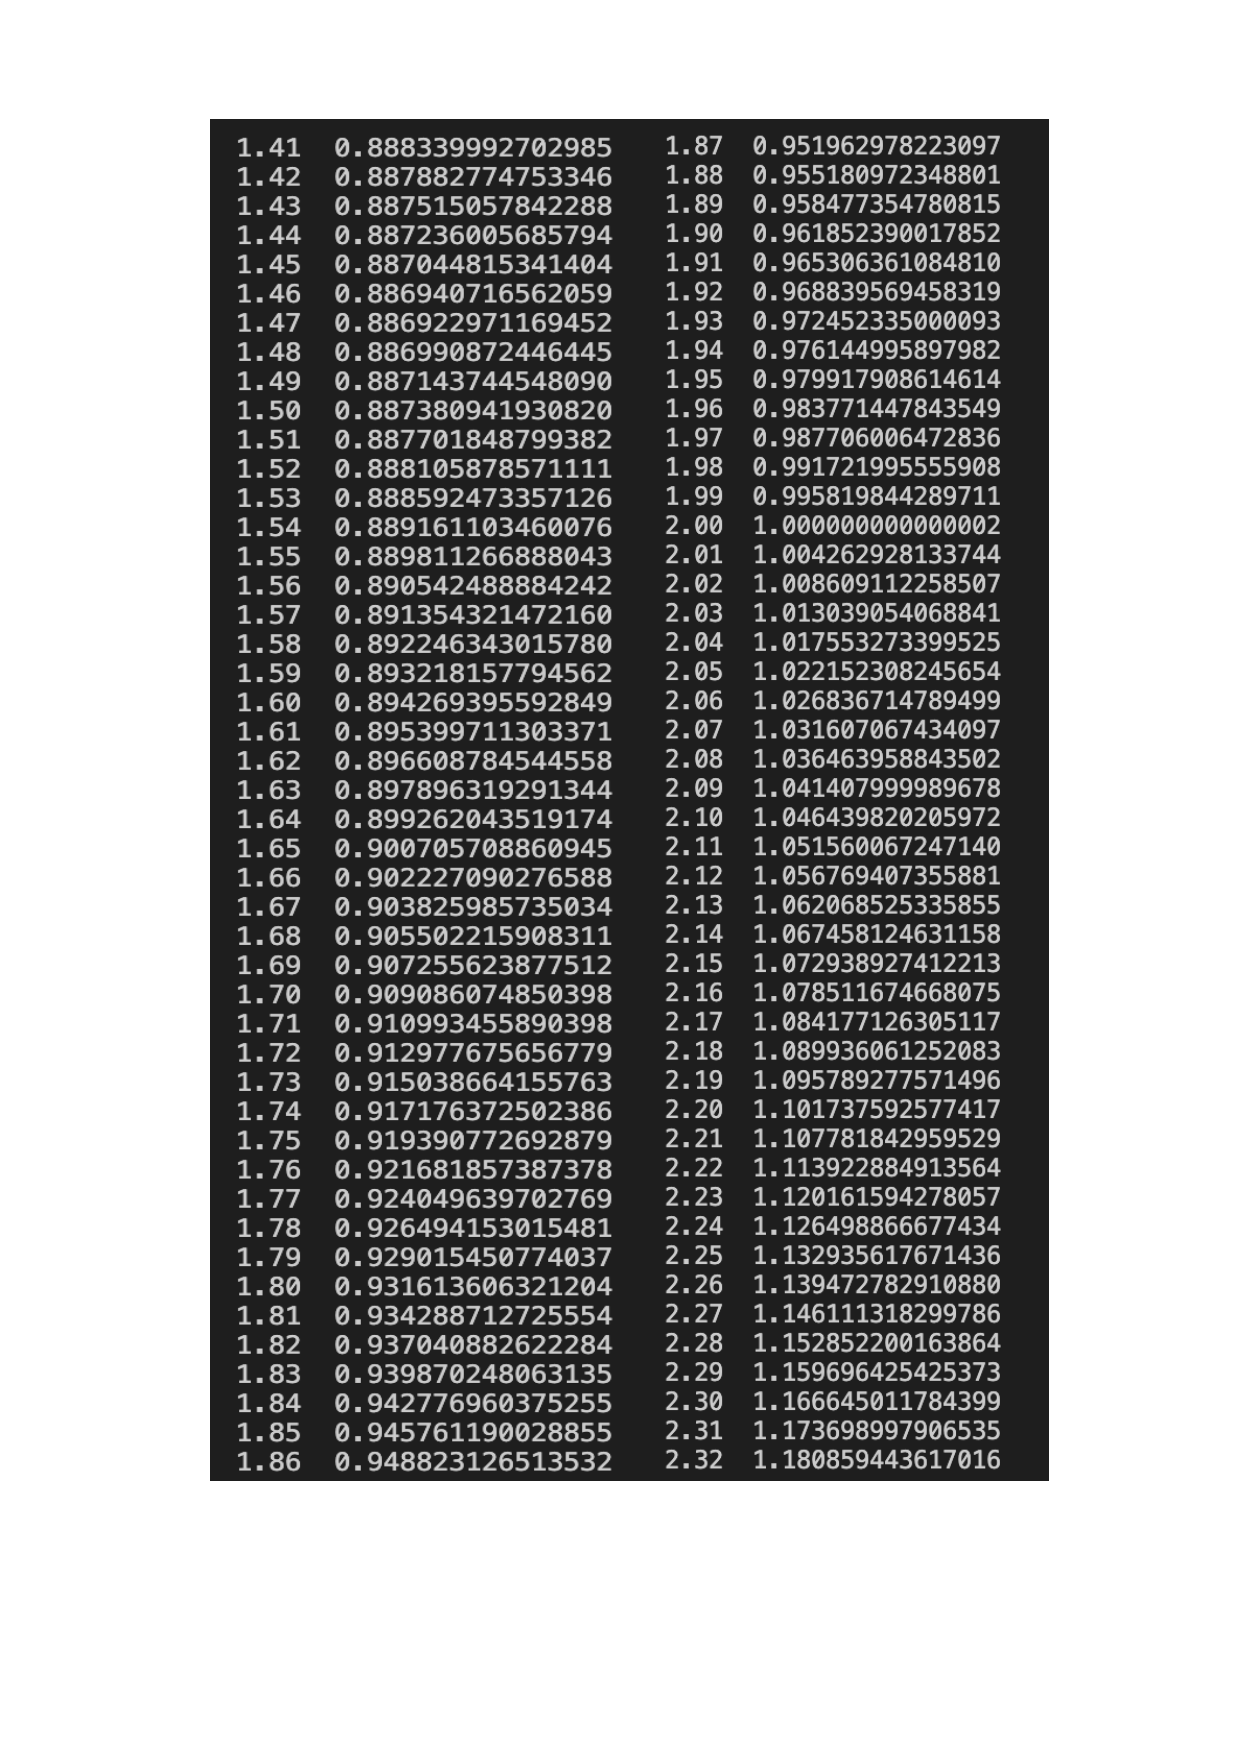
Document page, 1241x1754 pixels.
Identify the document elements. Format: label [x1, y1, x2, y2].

picture [210, 119, 1049, 1481]
